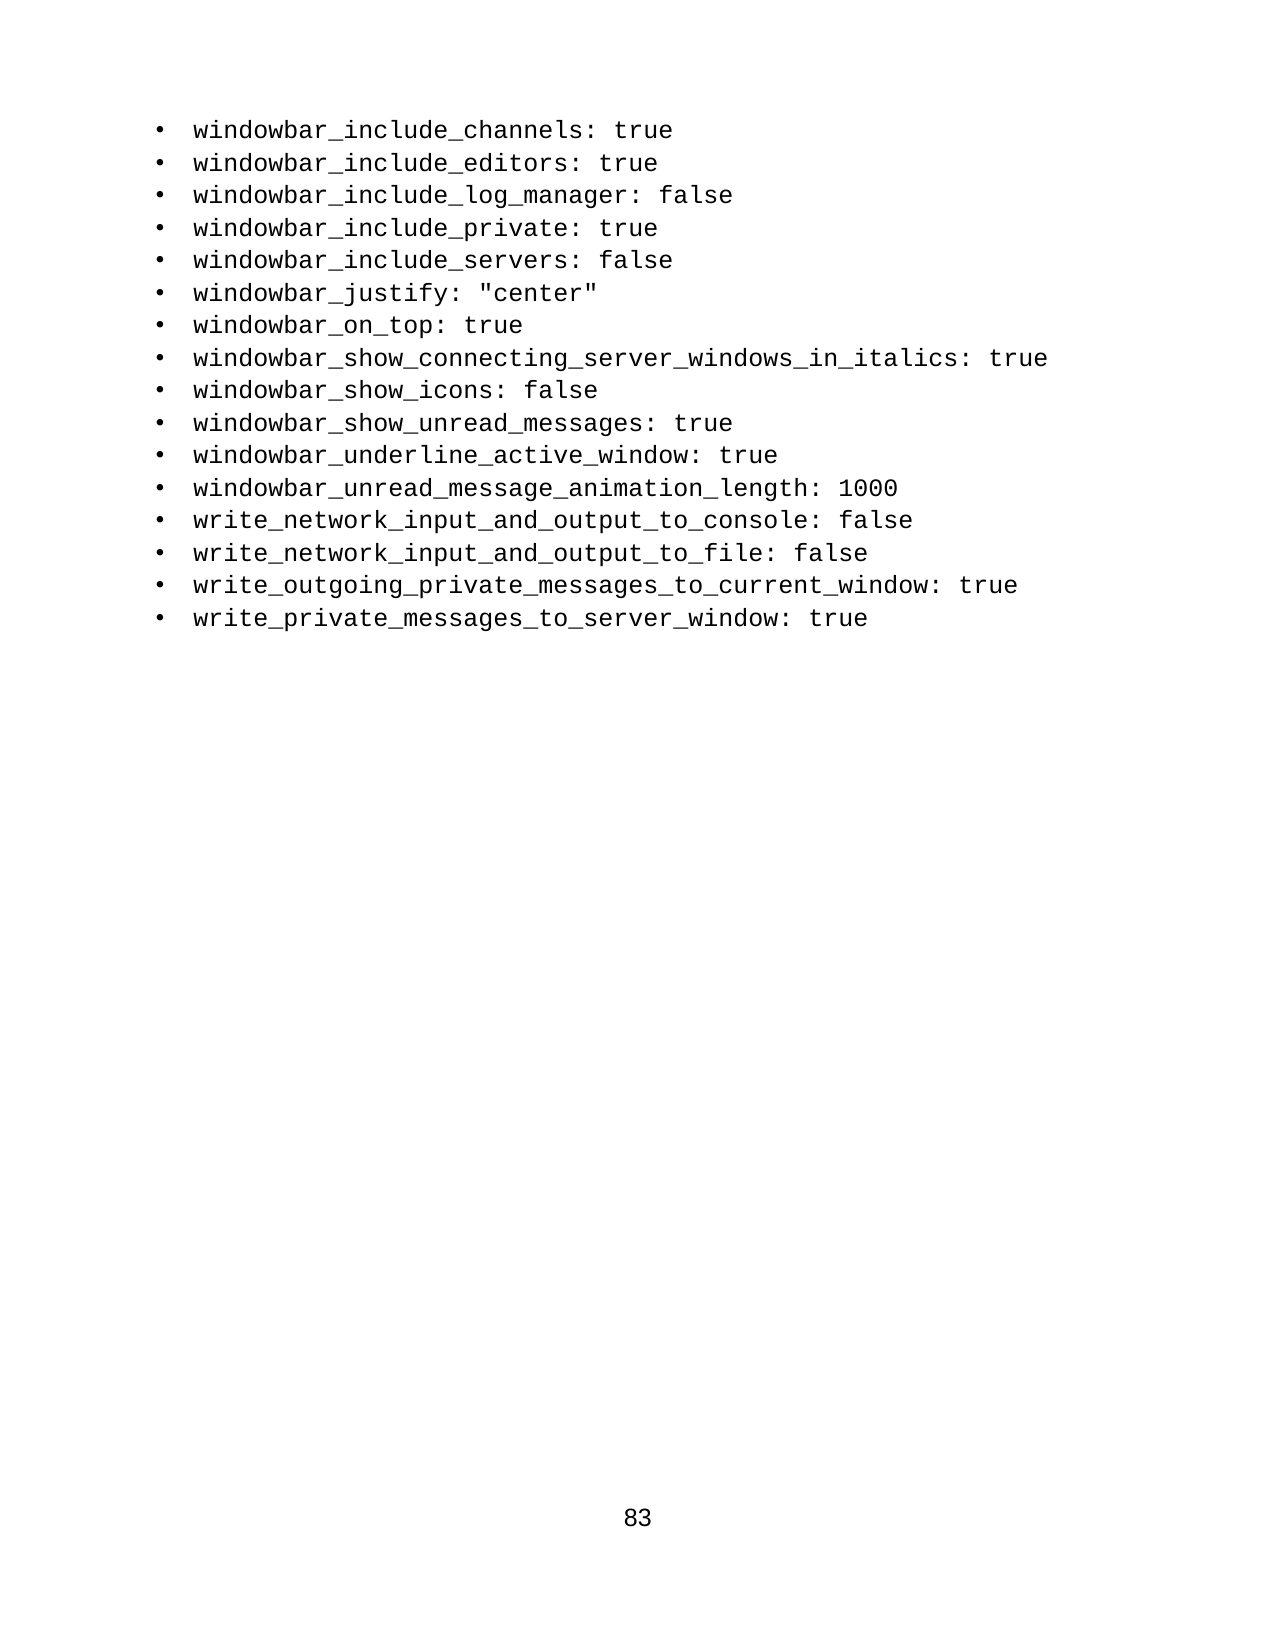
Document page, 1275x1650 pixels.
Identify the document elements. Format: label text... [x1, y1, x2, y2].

list write_outgoing_private_messages_to_current_window: true [156, 573, 1157, 601]
list windowbar_include_channels: true [156, 118, 1157, 146]
list write_network_input_and_output_to_console: false [156, 508, 1157, 536]
list windowbar_include_private: true [156, 216, 1157, 244]
list windowbar_include_log_manager: false [156, 183, 1157, 211]
list windowbar_show_unread_messages: true [156, 411, 1157, 439]
list windowbar_justify: "center" [156, 281, 1157, 309]
list windowbar_include_editors: true [156, 151, 1157, 179]
list windowbar_show_connecting_server_windows_in_italics: true [156, 346, 1157, 374]
list write_private_messages_to_server_window: true [156, 606, 1157, 634]
list write_network_input_and_output_to_file: false [156, 541, 1157, 569]
list windowbar_include_servers: false [156, 248, 1157, 276]
list windowbar_show_icons: false [156, 378, 1157, 406]
list windowbar_on_top: true [156, 313, 1157, 341]
list windowbar_underline_active_window: true [156, 443, 1157, 471]
list windowbar_unread_message_animation_length: 1000 [156, 476, 1157, 504]
